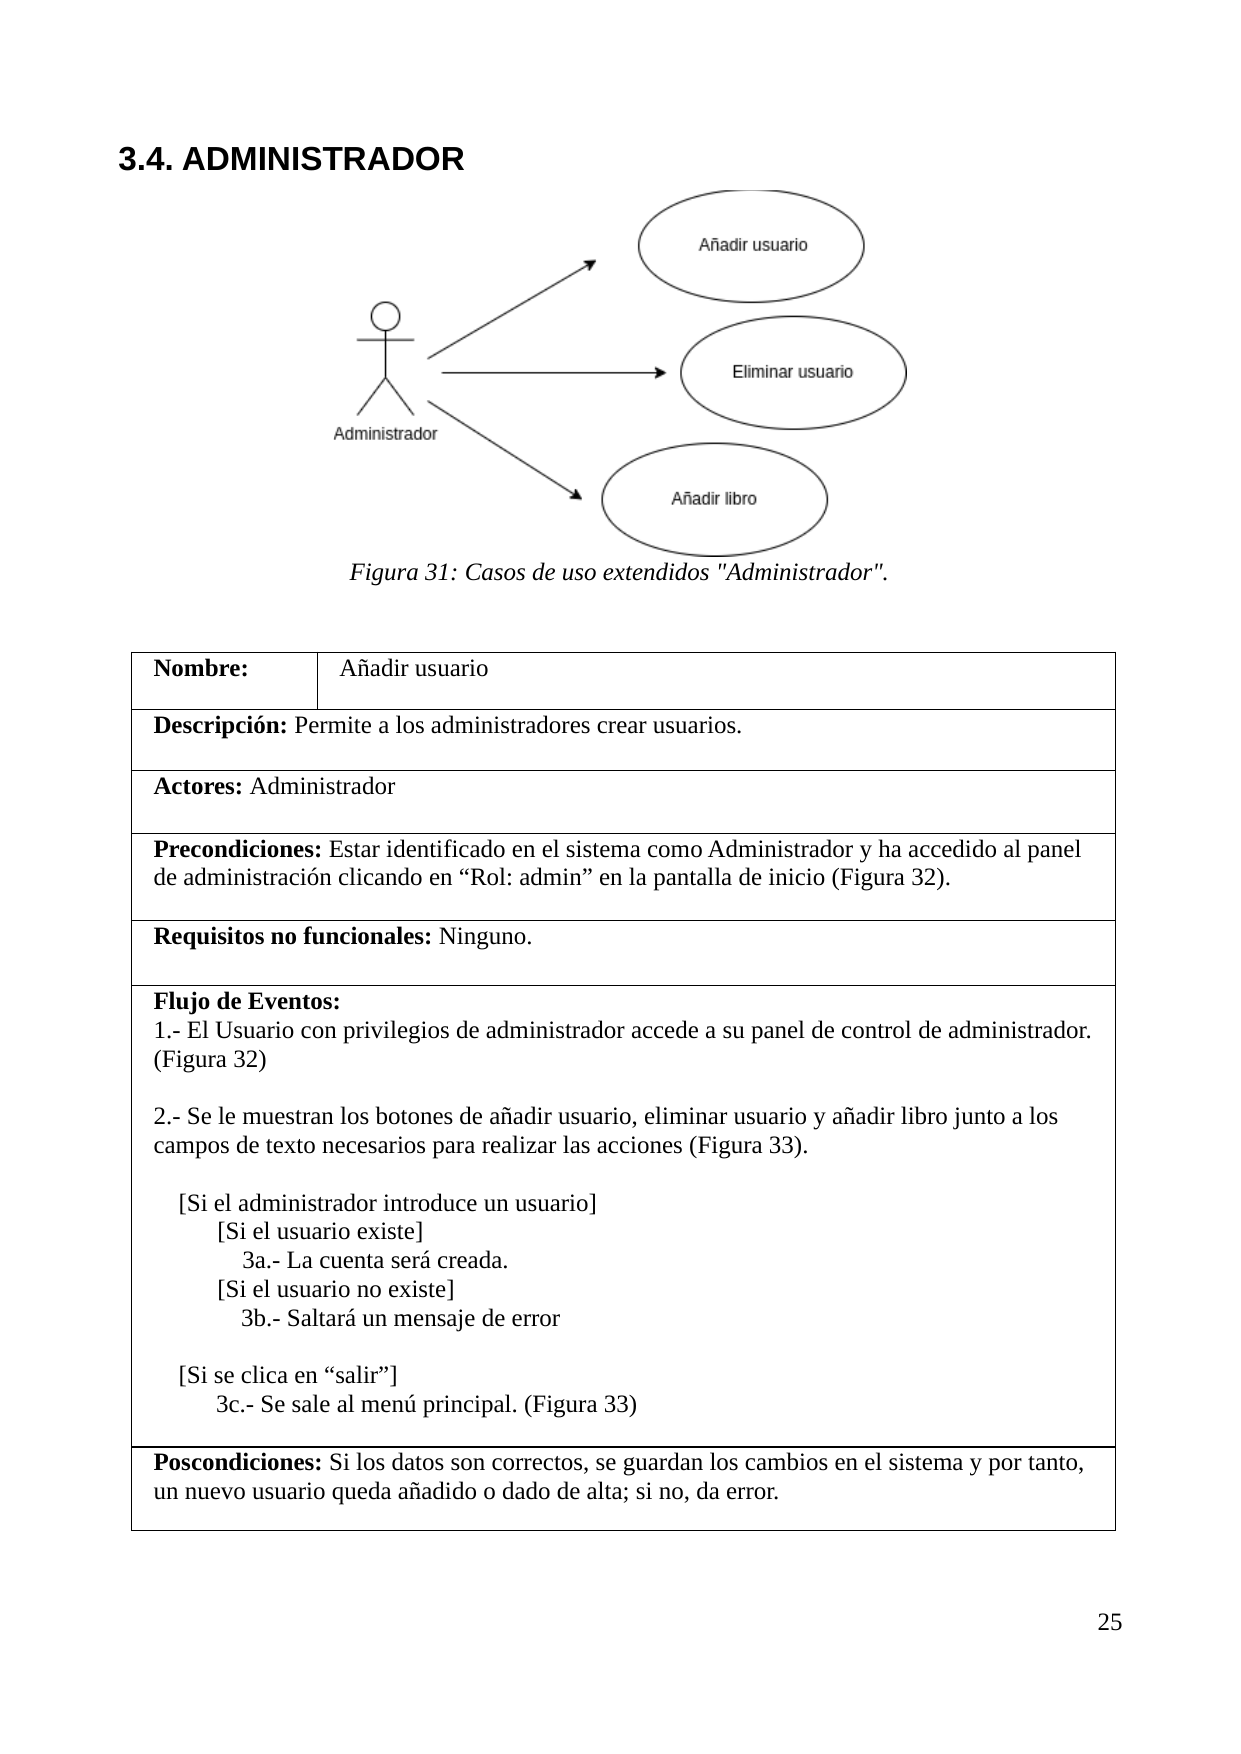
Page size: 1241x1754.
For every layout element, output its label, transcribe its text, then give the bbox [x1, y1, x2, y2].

table_cell Requisitos no funcionales: Ninguno. [132, 921, 1115, 985]
picture [333, 190, 907, 557]
table_cell Precondiciones: Estar identificado en el sistema como Administrador y ha accedido al panel de administración clicando en “Rol: admin” en la pantalla de inicio (Figura 32). [132, 834, 1115, 920]
table_cell Descripción: Permite a los administradores crear usuarios. [132, 710, 1115, 770]
table_header Nombre: [132, 653, 317, 709]
table_cell Flujo de Eventos: 1.- El Usuario con privilegios de administrador accede a su panel de control de administrador. (Figura 32) 2.- Se le muestran los botones de añadir usuario, eliminar usuario y añadir libro junto a los campos de texto necesarios para realizar las acciones (Figura 33). [Si el administrador introduce un usuario] [Si el usuario existe] 3a.- La cuenta será creada. [Si el usuario no existe] 3b.- Saltará un mensaje de error [Si se clica en “salir”] 3c.- Se sale al menú principal. (Figura 33) [132, 986, 1115, 1446]
table_cell Actores: Administrador [132, 771, 1115, 833]
table_cell Poscondiciones: Si los datos son correctos, se guardan los cambios en el sistema y por tanto, un nuevo usuario queda añadido o dado de alta; si no, da error. [132, 1448, 1115, 1530]
text Figura 31: Casos de uso extendidos "Administrador". [118, 557, 1122, 585]
subtitle 3.4. ADMINISTRADOR [118, 139, 1122, 177]
table_header Añadir usuario [318, 653, 1115, 709]
